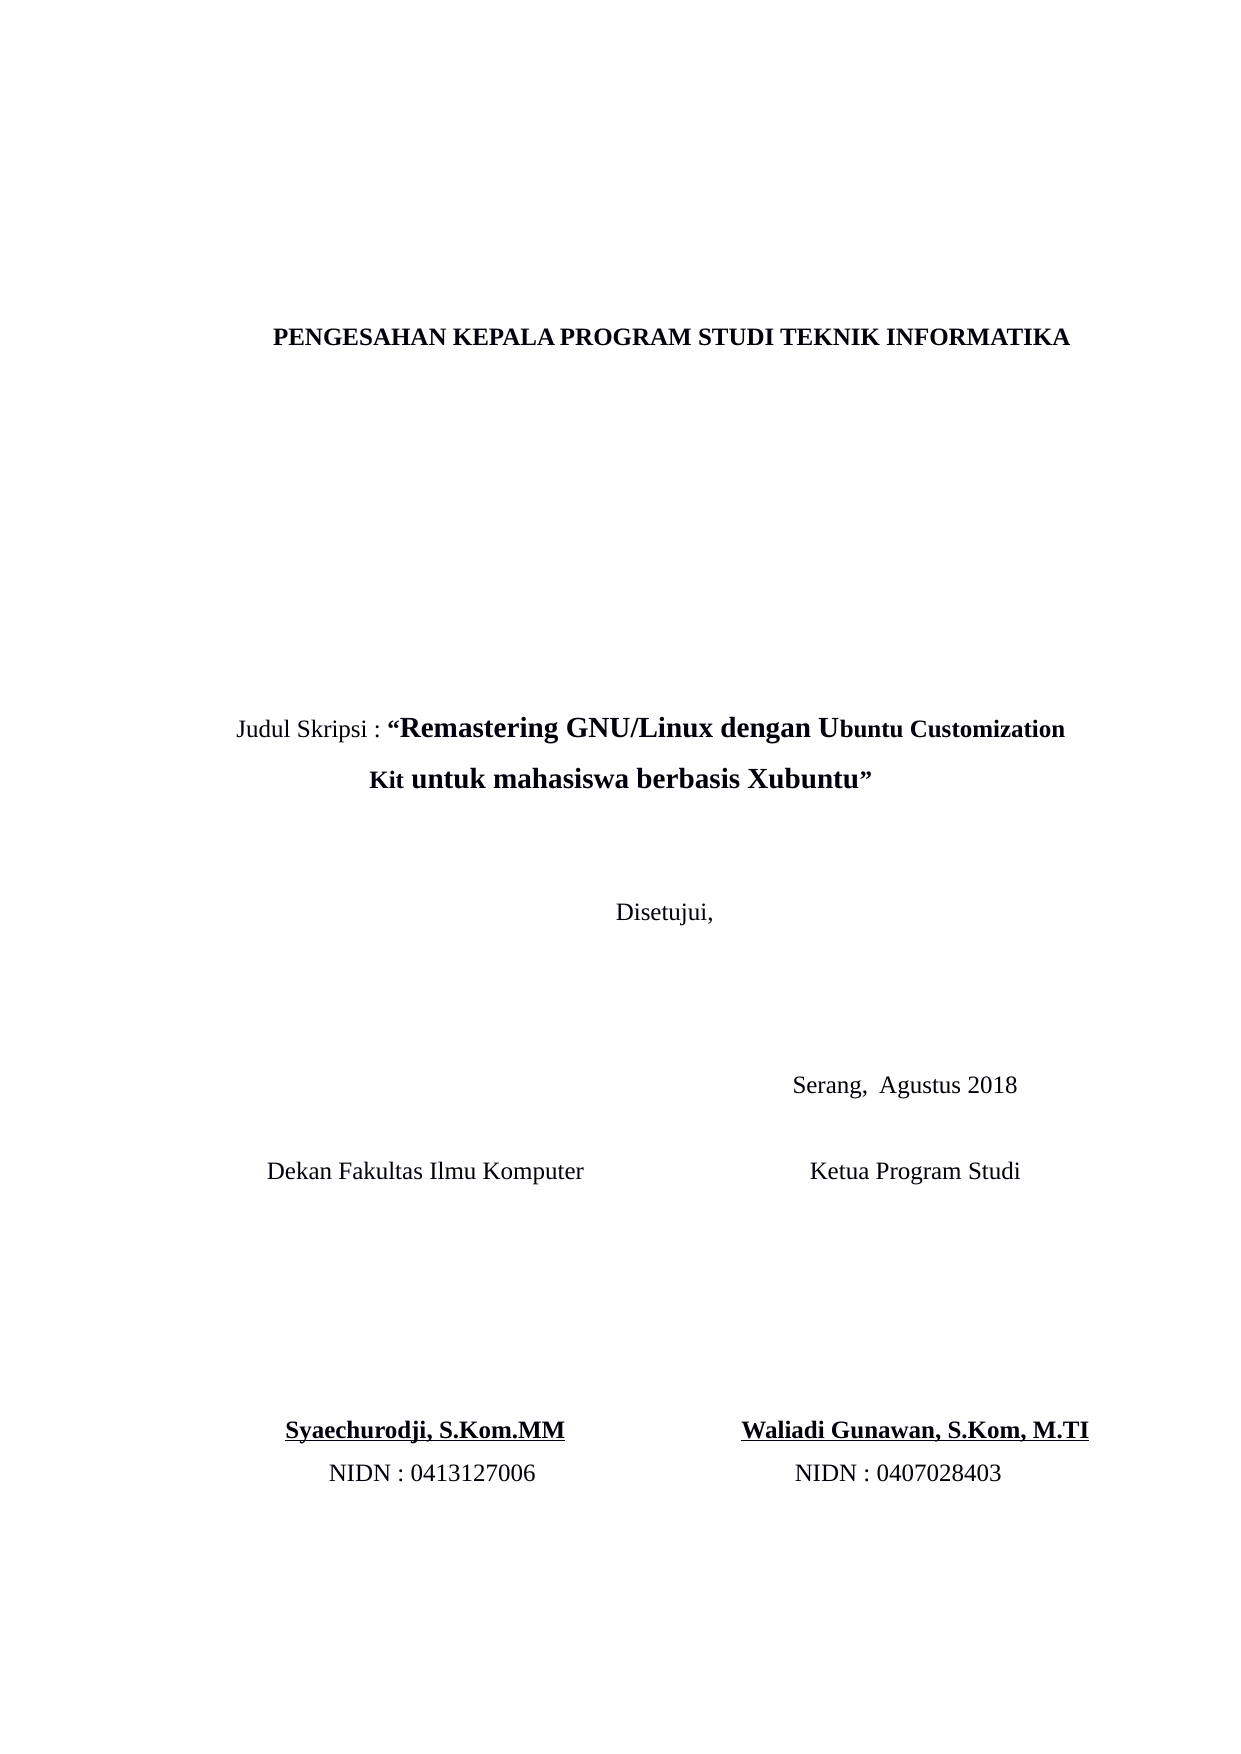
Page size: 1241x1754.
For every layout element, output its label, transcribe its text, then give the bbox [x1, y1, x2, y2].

text Serang, Agustus 2018 [236, 1070, 1093, 1099]
table_header Ketua Program Studi Waliadi Gunawan, S.Kom, M.TI NIDN : 0407028403 [720, 1156, 1109, 1487]
text Disetujui, [236, 897, 1093, 926]
table_header Dekan Fakultas Ilmu Komputer Syaechurodji, S.Kom.MM NIDN : 0413127006 [248, 1156, 602, 1487]
table_header [602, 1156, 661, 1487]
table_header [661, 1156, 720, 1487]
text Judul Skripsi : “Remastering GNU/Linux dengan Ubuntu Customization Kit untuk mahasiswa berbasis Xubuntu” [236, 711, 1093, 794]
text PENGESAHAN KEPALA PROGRAM STUDI TEKNIK INFORMATIKA [207, 322, 1137, 351]
